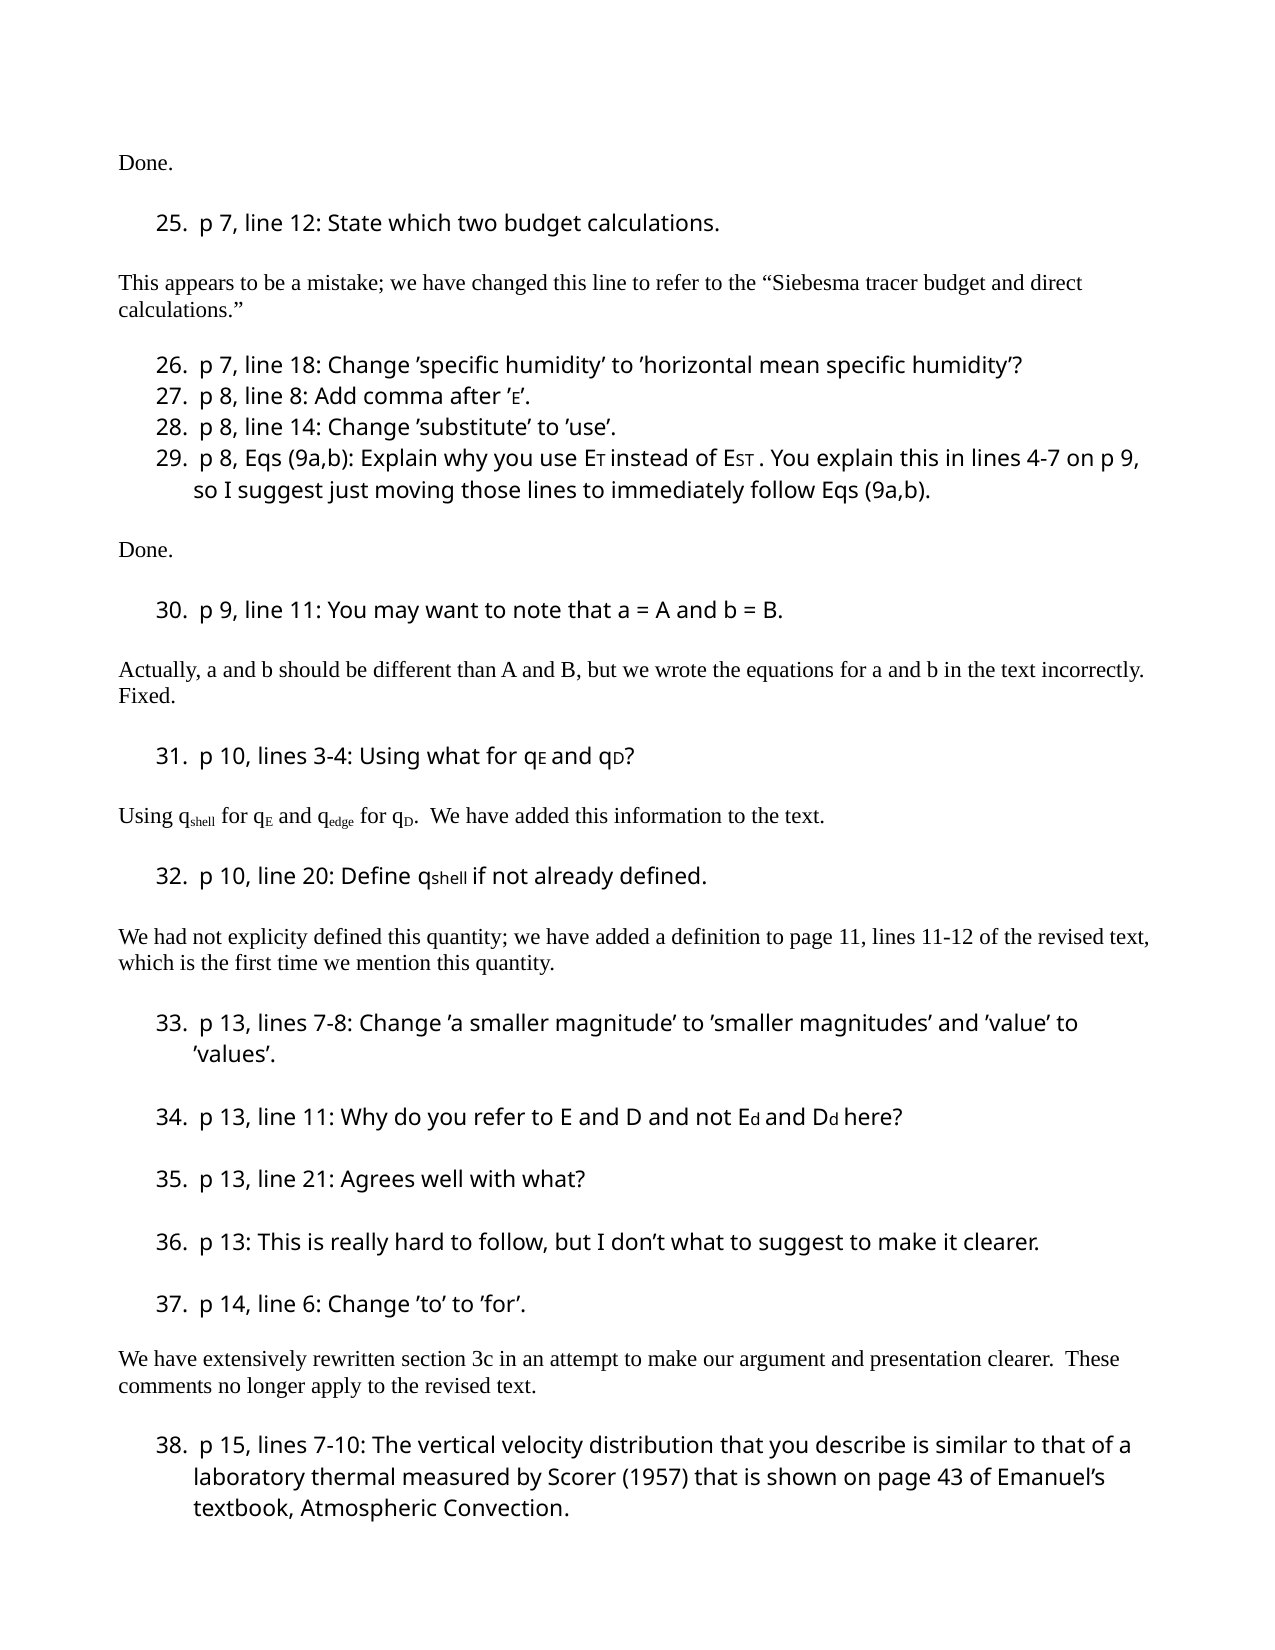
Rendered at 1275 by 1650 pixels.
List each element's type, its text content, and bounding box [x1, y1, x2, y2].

text We had not explicity defined this quantity; we have added a definition to page 11, lines 11-12 of the revised text, which is the first time we mention this quantity. [118, 923, 1157, 975]
list p 13, line 11: Why do you refer to E and D and not Ed and Dd here? [156, 1100, 1157, 1132]
list p 9, line 11: You may want to note that a = A and b = B. [156, 594, 1157, 625]
text Done. [118, 536, 1157, 562]
list p 15, lines 7-10: The vertical velocity distribution that you describe is similar to that of a laboratory thermal measured by Scorer (1957) that is shown on page 43 of Emanuel’s textbook, Atmospheric Convection. [156, 1429, 1157, 1523]
text Done. [118, 149, 1157, 176]
list p 8, Eqs (9a,b): Explain why you use ET instead of EST . You explain this in lines 4-7 on p 9, so I suggest just moving those lines to immediately follow Eqs (9a,b). [156, 442, 1157, 505]
list p 13: This is really hard to follow, but I don’t what to suggest to make it clearer. [156, 1225, 1157, 1257]
text We have extensively rewritten section 3c in an attempt to make our argument and presentation clearer. These comments no longer apply to the revised text. [118, 1346, 1157, 1398]
list p 10, lines 3-4: Using what for qE and qD? [156, 740, 1157, 771]
list p 13, lines 7-8: Change ’a smaller magnitude’ to ’smaller magnitudes’ and ’value’ to ’values’. [156, 1007, 1157, 1069]
list p 8, line 14: Change ’substitute’ to ’use’. [156, 411, 1157, 442]
text Using qshell for qE and qedge for qD. We have added this information to the text. [118, 803, 1157, 829]
list p 10, line 20: Define qshell if not already defined. [156, 860, 1157, 891]
list p 7, line 18: Change ’specific humidity’ to ’horizontal mean specific humidity’? [156, 348, 1157, 380]
list p 14, line 6: Change ’to’ to ’for’. [156, 1288, 1157, 1319]
text Actually, a and b should be different than A and B, but we wrote the equations for a and b in the text incorrectly. Fixed. [118, 656, 1157, 709]
list p 7, line 12: State which two budget calculations. [156, 207, 1157, 238]
text This appears to be a mistake; we have changed this line to refer to the “Siebesma tracer budget and direct calculations.” [118, 269, 1157, 322]
list p 13, line 21: Agrees well with what? [156, 1163, 1157, 1194]
list p 8, line 8: Add comma after ’E’. [156, 380, 1157, 411]
